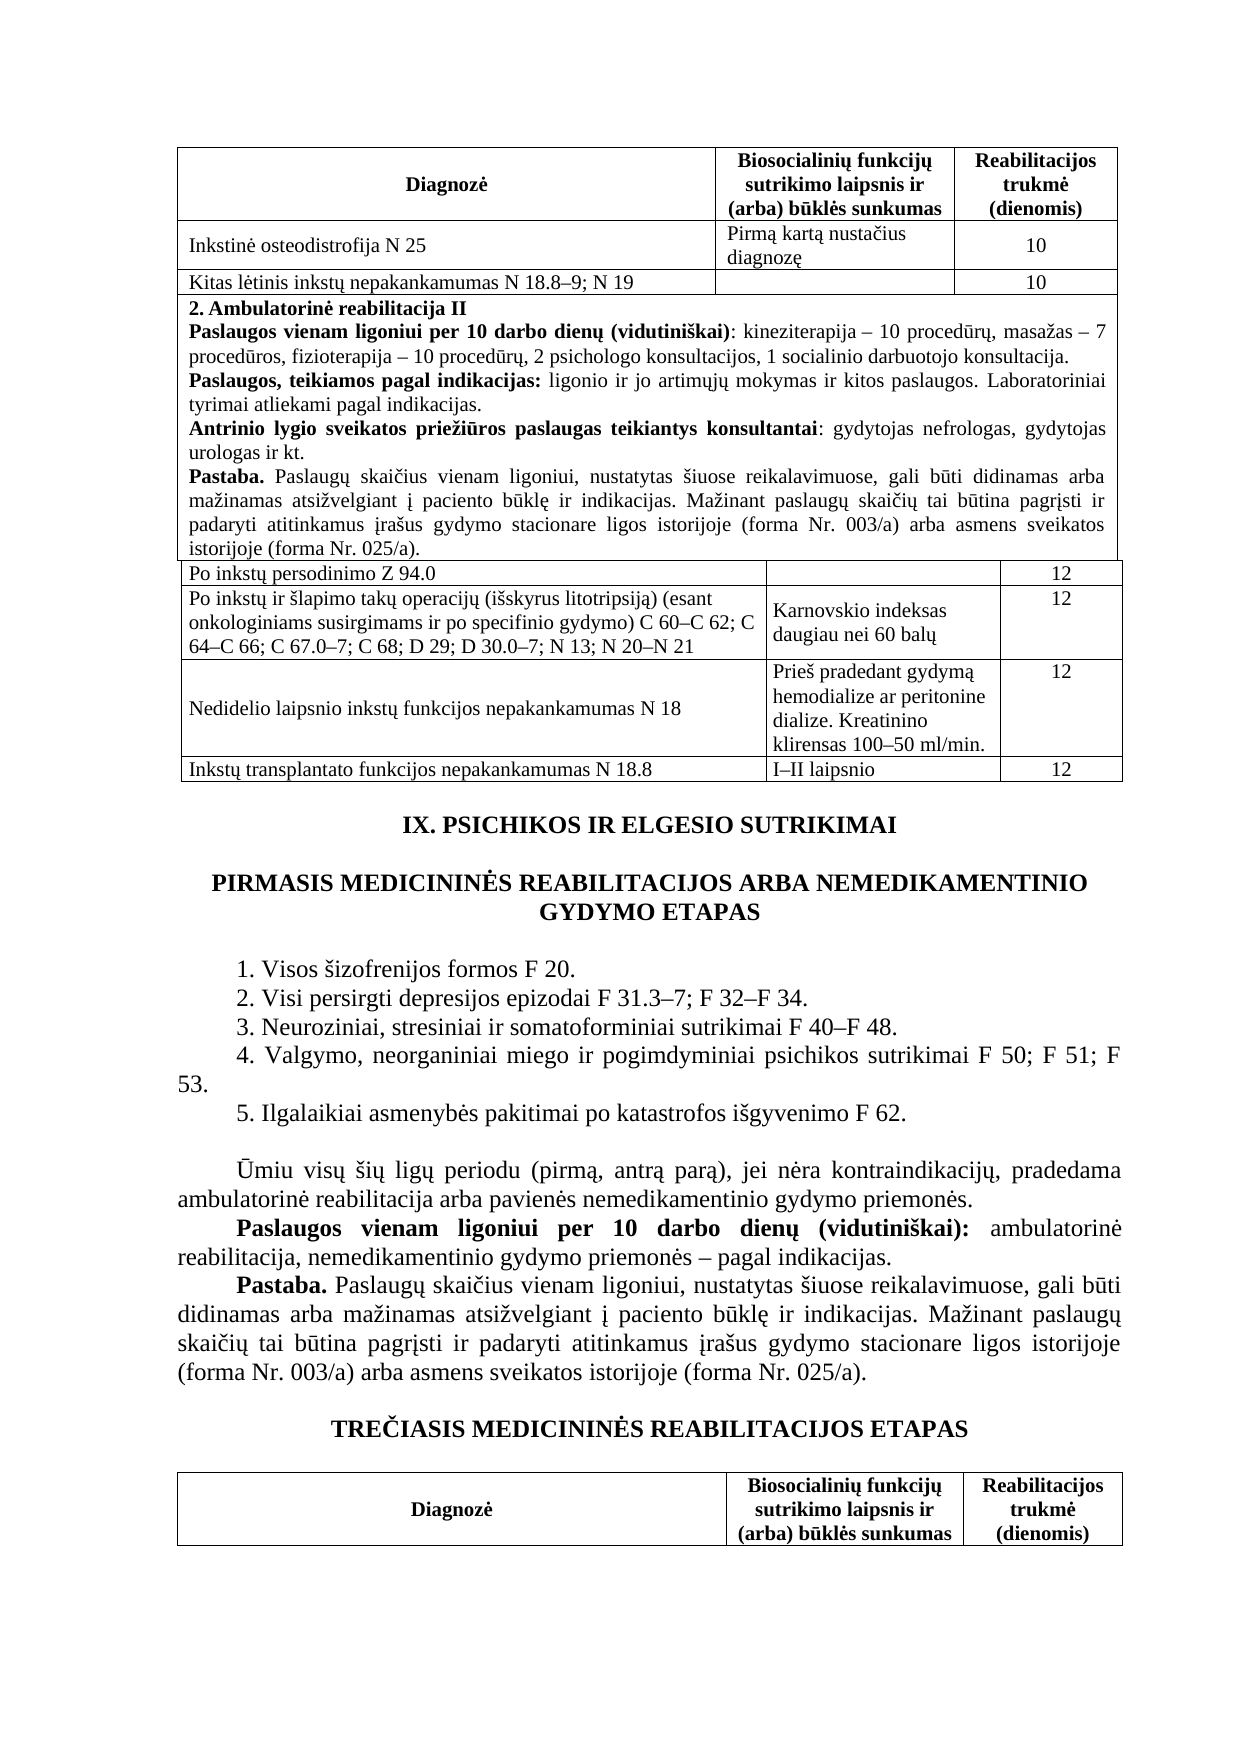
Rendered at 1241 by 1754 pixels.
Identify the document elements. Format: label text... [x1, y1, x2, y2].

table_header [1118, 147, 1122, 220]
text Paslaugos vienam ligoniui per 10 darbo dienų (vidutiniškai): ambulatorinė reabilitacija, nemedikamentinio gydymo priemonės – pagal indikacijas. [177, 1213, 1122, 1271]
table_cell Prieš pradedant gydymą hemodialize ar peritonine dialize. Kreatinino klirensas 100–50 ml/min. [767, 660, 1000, 756]
text 5. Ilgalaikiai asmenybės pakitimai po katastrofos išgyvenimo F 62. [177, 1098, 1122, 1127]
table_cell 12 [1001, 561, 1122, 585]
text TREČIASIS medicininės REABILITACIJOS ETAPAS [177, 1414, 1122, 1443]
table_cell Nedidelio laipsnio inkstų funkcijos nepakankamumas N 18 [182, 660, 766, 756]
table_header Biosocialinių funkcijų sutrikimo laipsnis ir (arba) būklės sunkumas [727, 1473, 963, 1545]
table_cell Pirmą kartą nustačius diagnozę [716, 221, 954, 269]
table_cell 12 [1001, 757, 1122, 781]
text 2. Visi persirgti depresijos epizodai F 31.3–7; F 32–F 34. [177, 983, 1122, 1012]
table_cell 12 [1001, 660, 1122, 756]
table_cell Po inkstų ir šlapimo takų operacijų (išskyrus litotripsiją) (esant onkologiniams susirgimams ir po specifinio gydymo) C 60–C 62; C 64–C 66; C 67.0–7; C 68; D 29; D 30.0–7; N 13; N 20–N 21 [182, 586, 766, 658]
text IX. Psichikos ir elgesio sutrikimai [177, 811, 1122, 839]
text Ūmiu visų šių ligų periodu (pirmą, antrą parą), jei nėra kontraindikacijų, pradedama ambulatorinė reabilitacija arba pavienės nemedikamentinio gydymo priemonės. [177, 1156, 1122, 1213]
table_cell [177, 659, 181, 756]
table_cell Inkstų transplantato funkcijos nepakankamumas N 18.8 [182, 757, 766, 781]
table_cell Inkstinė osteodistrofija N 25 [178, 221, 715, 269]
table_cell I–II laipsnio [767, 757, 1000, 781]
text 4. Valgymo, neorganiniai miego ir pogimdyminiai psichikos sutrikimai F 50; F 51; F 53. [177, 1041, 1122, 1098]
table_cell [1118, 269, 1122, 294]
table_cell 10 [955, 270, 1117, 294]
text 3. Neuroziniai, stresiniai ir somatoforminiai sutrikimai F 40–F 48. [177, 1012, 1122, 1041]
table_header Reabilitacijos trukmė (dienomis) [964, 1473, 1122, 1545]
table_header Biosocialinių funkcijų sutrikimo laipsnis ir (arba) būklės sunkumas [716, 148, 954, 220]
table_cell 12 [1001, 586, 1122, 658]
text Pastaba. Paslaugų skaičius vienam ligoniui, nustatytas šiuose reikalavimuose, gali būti didinamas arba mažinamas atsižvelgiant į paciento būklę ir indikacijas. Mažinant paslaugų skaičių tai būtina pagrįsti ir padaryti atitinkamus įrašus gydymo stacionare ligos istorijoje (forma Nr. 003/a) arba asmens sveikatos istorijoje (forma Nr. 025/a). [177, 1271, 1122, 1386]
table_cell Kitas lėtinis inkstų nepakankamumas N 18.8–9; N 19 [178, 270, 715, 294]
table_cell Po inkstų persodinimo Z 94.0 [182, 561, 766, 585]
table_cell 2. Ambulatorinė reabilitacija II Paslaugos vienam ligoniui per 10 darbo dienų (vidutiniškai): kineziterapija – 10 procedūrų, masažas – 7 procedūros, fizioterapija – 10 procedūrų, 2 psichologo konsultacijos, 1 socialinio darbuotojo konsultacija. Paslaugos, teikiamos pagal indikacijas: ligonio ir jo artimųjų mokymas ir kitos paslaugos. Laboratoriniai tyrimai atliekami pagal indikacijas. Antrinio lygio sveikatos priežiūros paslaugas teikiantys konsultantai: gydytojas nefrologas, gydytojas urologas ir kt. Pastaba. Paslaugų skaičius vienam ligoniui, nustatytas šiuose reikalavimuose, gali būti didinamas arba mažinamas atsižvelgiant į paciento būklę ir indikacijas. Mažinant paslaugų skaičių tai būtina pagrįsti ir padaryti atitinkamus įrašus gydymo stacionare ligos istorijoje (forma Nr. 003/a) arba asmens sveikatos istorijoje (forma Nr. 025/a). [178, 295, 1117, 560]
table_cell [767, 561, 1000, 585]
table_cell Karnovskio indeksas daugiau nei 60 balų [767, 586, 1000, 658]
text 1. Visos šizofrenijos formos F 20. [177, 954, 1122, 983]
table_cell [177, 756, 181, 781]
table_cell 10 [955, 221, 1117, 269]
table_cell [177, 585, 181, 658]
table_cell [177, 561, 181, 585]
text PIRMASIS medicininės REABILITACIJOS arba nemedikamentinio gydymo ETAPAS [177, 868, 1122, 926]
table_header Diagnozė [178, 1473, 726, 1545]
table_cell [1118, 294, 1122, 560]
table_header Reabilitacijos trukmė (dienomis) [955, 148, 1117, 220]
table_cell [716, 270, 954, 294]
table_header Diagnozė [178, 148, 715, 220]
table_cell [1118, 220, 1122, 269]
